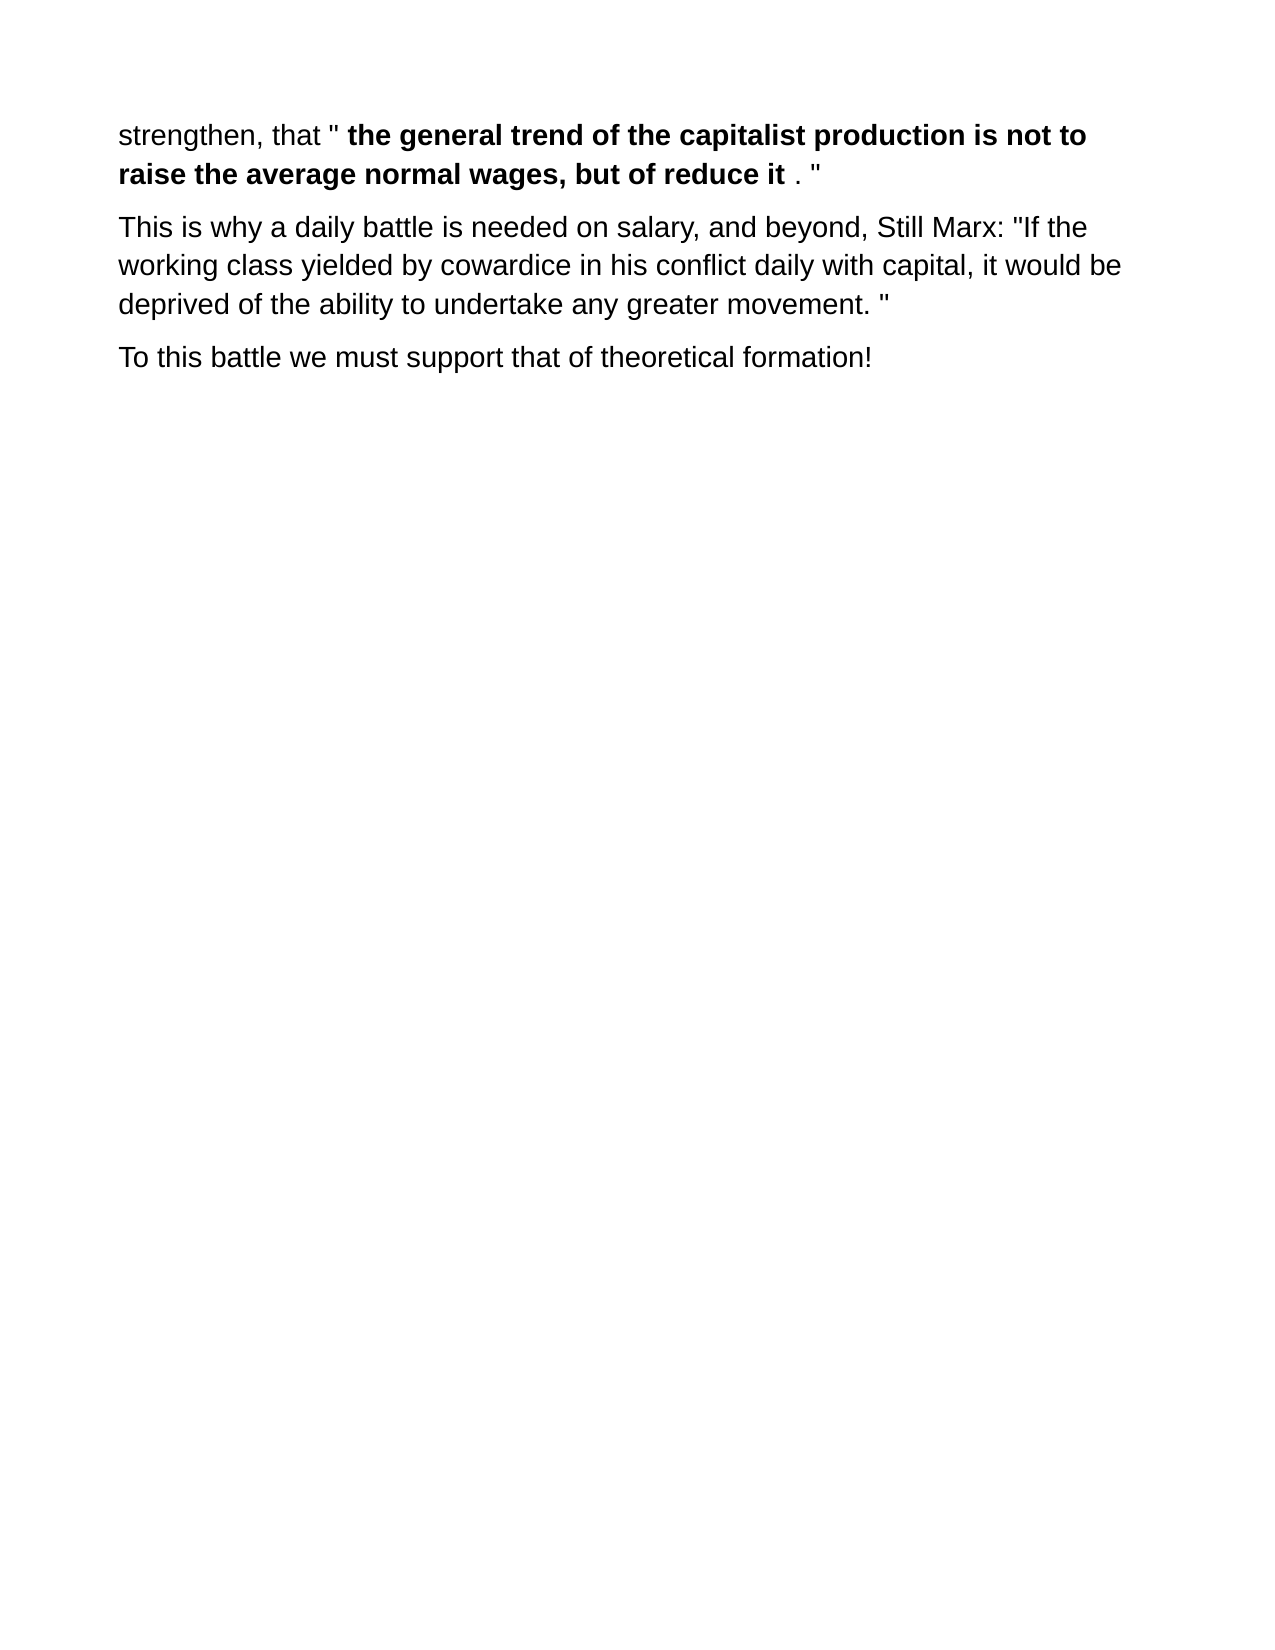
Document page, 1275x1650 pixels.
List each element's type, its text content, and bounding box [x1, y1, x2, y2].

text This is why a daily battle is needed on salary, and beyond, Still Marx: "If the working class yielded by cowardice in his conflict daily with capital, it would be deprived of the ability to undertake any greater movement. " [118, 210, 1157, 320]
text To this battle we must support that of theoretical formation! [118, 340, 1157, 373]
text strengthen, that " the general trend of the capitalist production is not to raise the average normal wages, but of reduce it . " [118, 118, 1157, 190]
